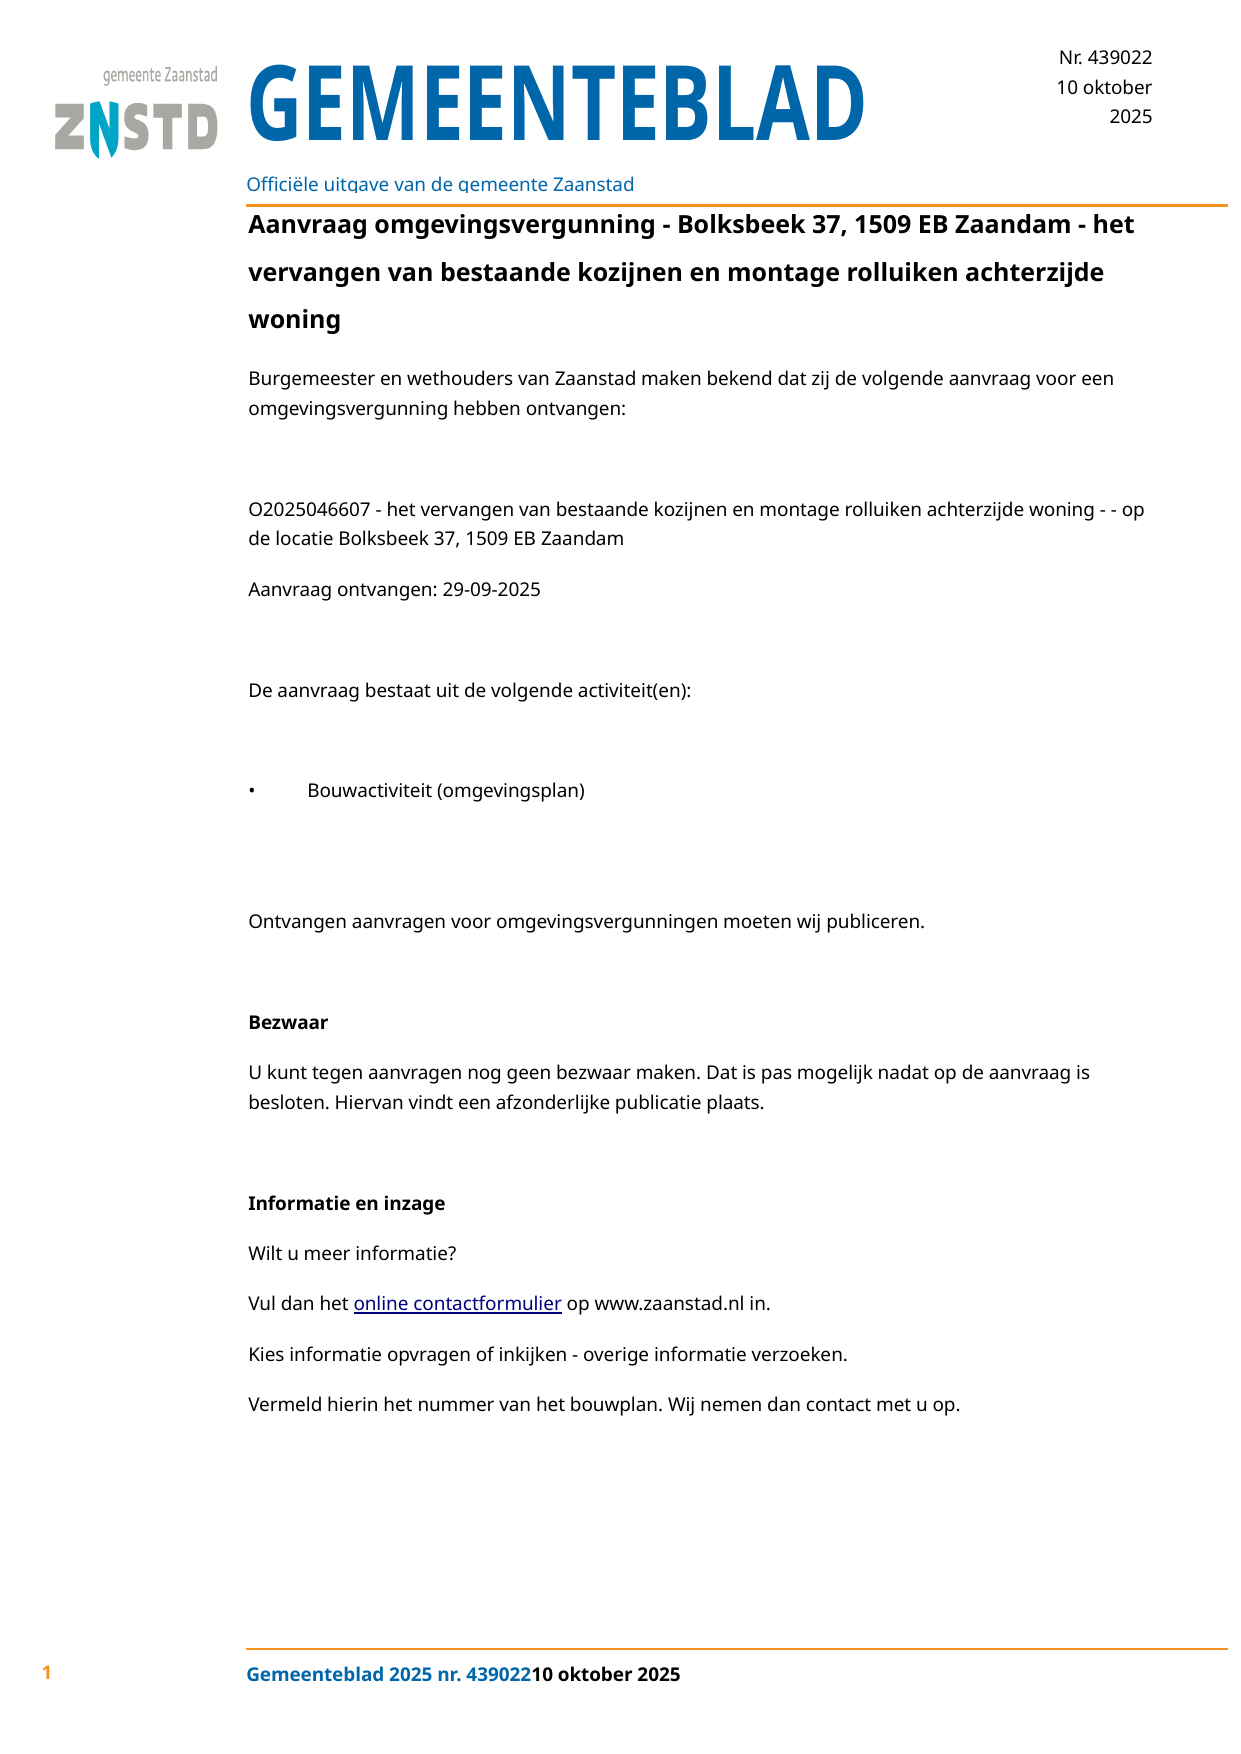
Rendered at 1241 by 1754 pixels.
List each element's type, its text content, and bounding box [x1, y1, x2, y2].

text Bezwaar [248, 1009, 1152, 1034]
text De aanvraag bestaat uit de volgende activiteit(en): [248, 677, 1152, 702]
text Aanvraag omgevingsvergunning - Bolksbeek 37, 1509 EB Zaandam - het vervangen van bestaande kozijnen en montage rolluiken achterzijde woning [248, 207, 1152, 336]
text O2025046607 - het vervangen van bestaande kozijnen en montage rolluiken achterzijde woning - - op de locatie Bolksbeek 37, 1509 EB Zaandam [248, 496, 1152, 551]
picture [41, 47, 231, 172]
text Vermeld hierin het nummer van het bouwplan. Wij nemen dan contact met u op. [248, 1391, 1152, 1417]
text Kies informatie opvragen of inkijken - overige informatie verzoeken. [248, 1341, 1152, 1367]
text Burgemeester en wethouders van Zaanstad maken bekend dat zij de volgende aanvraag voor een omgevingsvergunning hebben ontvangen: [248, 366, 1152, 421]
text U kunt tegen aanvragen nog geen bezwaar maken. Dat is pas mogelijk nadat op de aanvraag is besloten. Hiervan vindt een afzonderlijke publicatie plaats. [248, 1059, 1152, 1114]
text Wilt u meer informatie? [248, 1240, 1152, 1266]
text Aanvraag ontvangen: 29-09-2025 [248, 576, 1152, 602]
text Vul dan het online contactformulier op www.zaanstad.nl in. [248, 1291, 1152, 1316]
list Bouwactiviteit (omgevingsplan) [248, 778, 1152, 803]
text Informatie en inzage [248, 1190, 1152, 1215]
text Ontvangen aanvragen voor omgevingsvergunningen moeten wij publiceren. [248, 908, 1152, 934]
